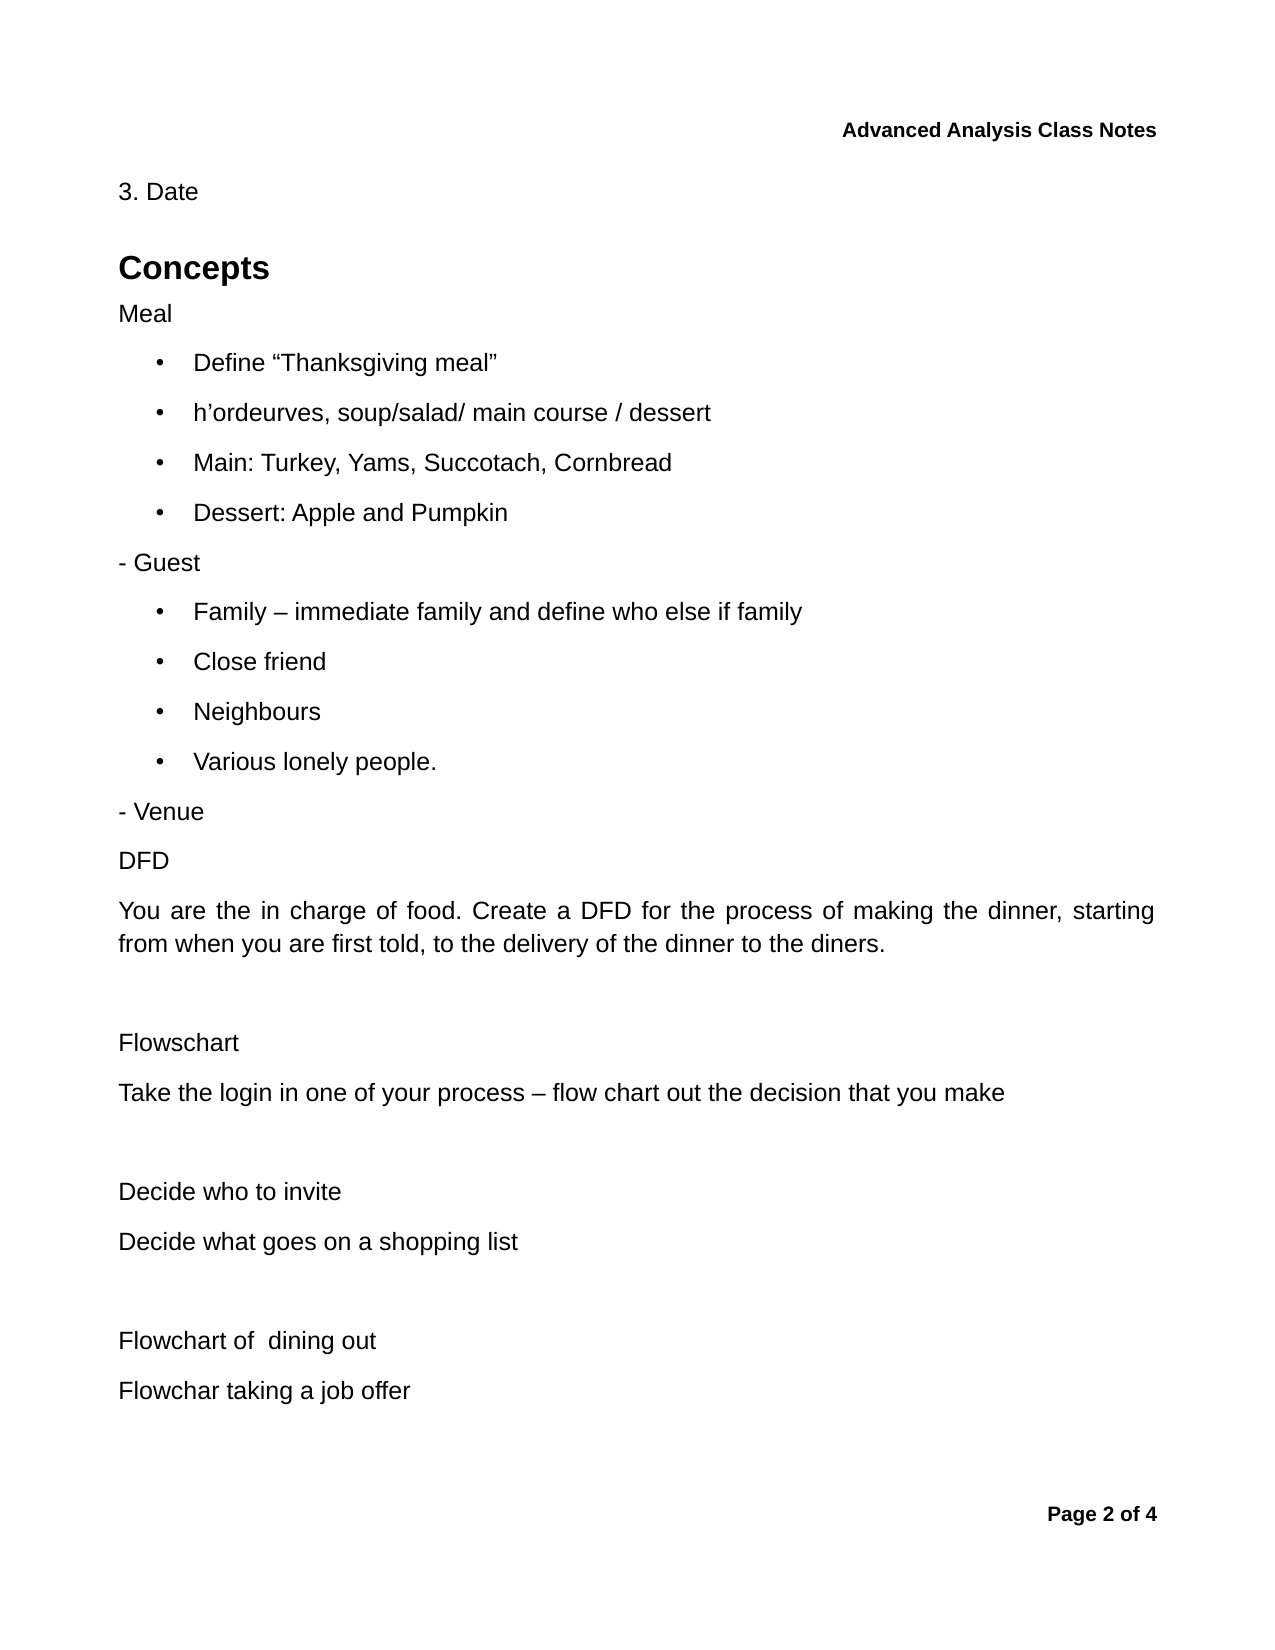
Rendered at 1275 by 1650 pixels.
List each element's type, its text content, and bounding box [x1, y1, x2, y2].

list Dessert: Apple and Pumpkin [156, 498, 1157, 527]
text 3. Date [118, 177, 1157, 206]
subtitle Concepts [118, 248, 1157, 286]
list Neighbours [156, 697, 1157, 726]
text DFD [118, 846, 1157, 875]
text Flowchar taking a job offer [118, 1376, 1157, 1405]
list Define “Thanksgiving meal” [156, 348, 1157, 377]
text Flowschart [118, 1028, 1157, 1057]
list Family – immediate family and define who else if family [156, 597, 1157, 626]
list Close friend [156, 647, 1157, 676]
text Meal [118, 299, 1157, 327]
list Main: Turkey, Yams, Succotach, Cornbread [156, 448, 1157, 477]
text - Venue [118, 796, 1157, 825]
text - Guest [118, 548, 1157, 576]
text Decide what goes on a shopping list [118, 1227, 1157, 1256]
text Decide who to invite [118, 1177, 1157, 1206]
text Take the login in one of your process – flow chart out the decision that you make [118, 1078, 1157, 1107]
list Various lonely people. [156, 747, 1157, 776]
list h’ordeurves, soup/salad/ main course / dessert [156, 398, 1157, 427]
text Flowchart of dining out [118, 1326, 1157, 1355]
text You are the in charge of food. Create a DFD for the process of making the dinner, starting from when you are first told, to the delivery of the dinner to the diners. [118, 896, 1157, 958]
